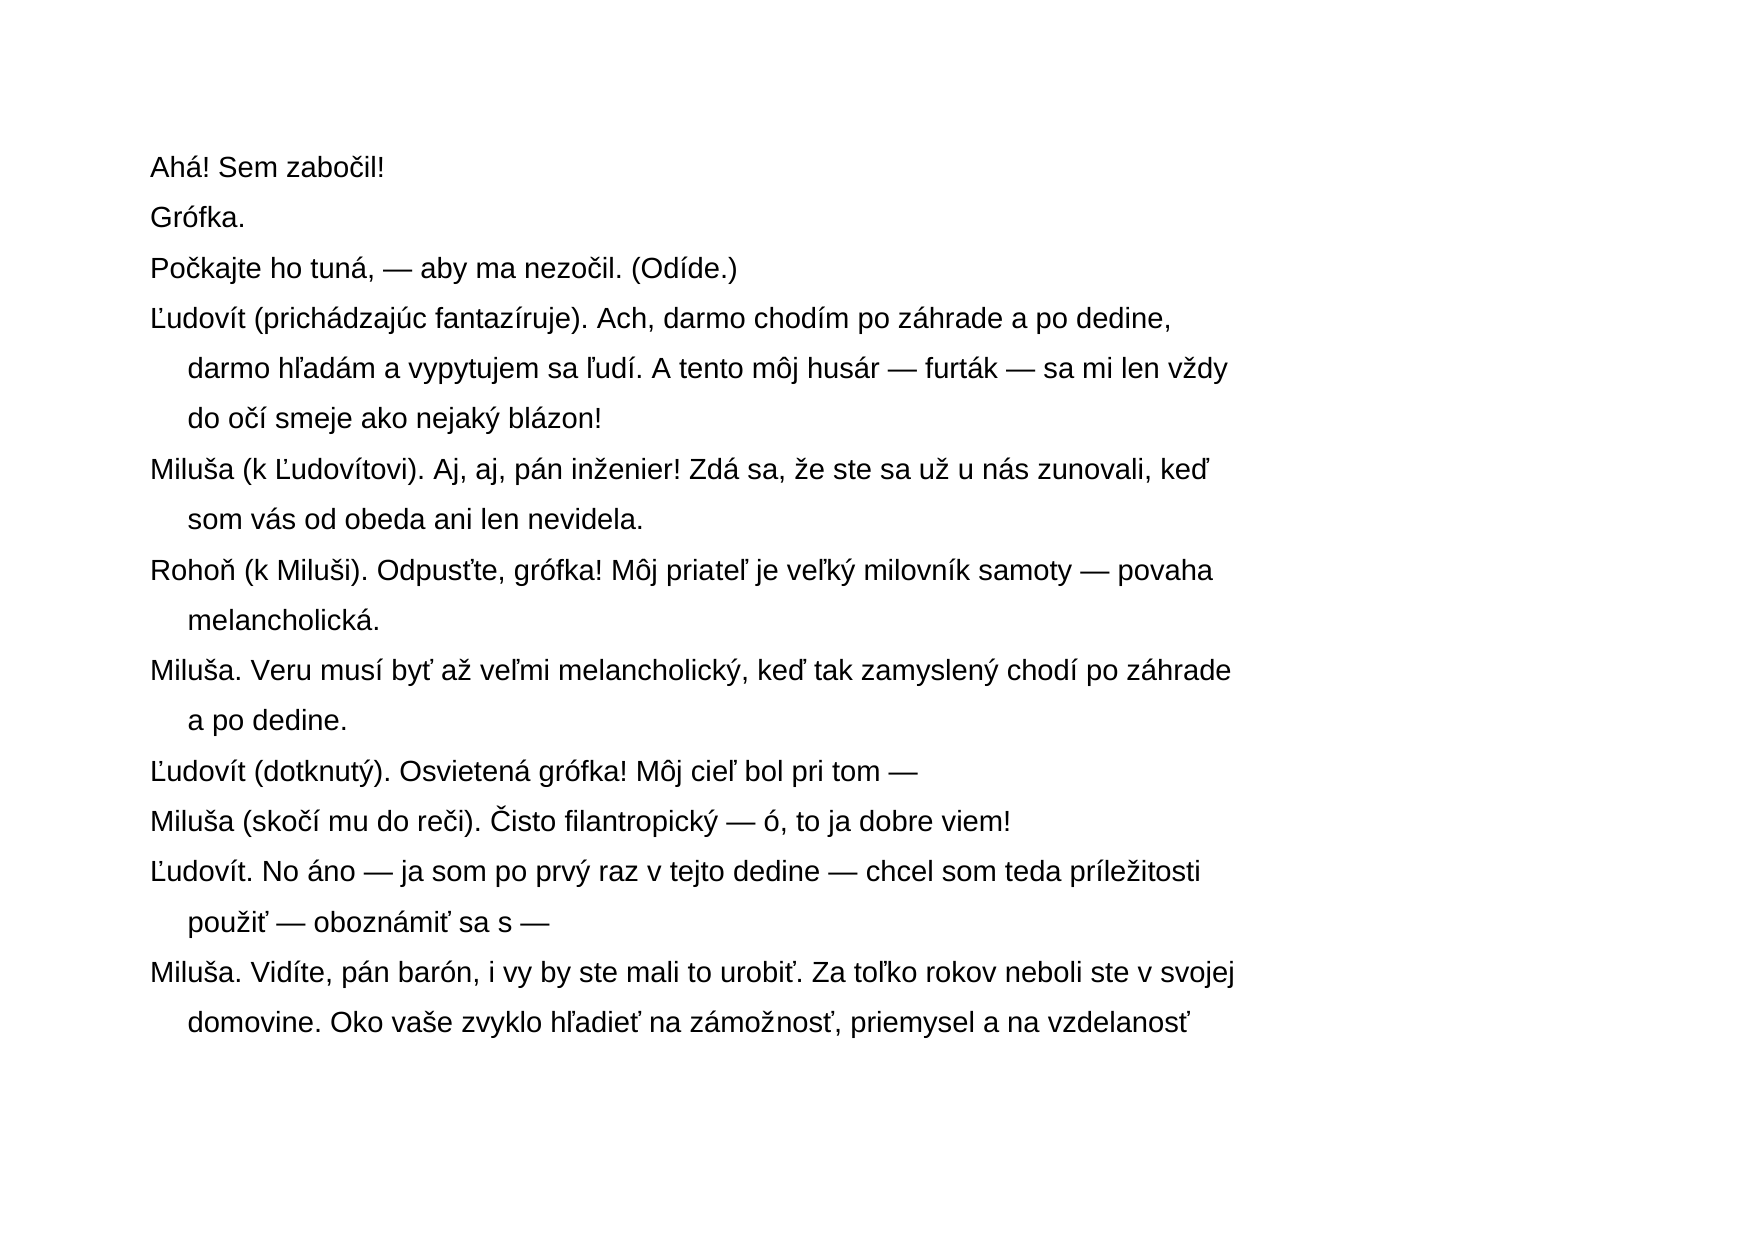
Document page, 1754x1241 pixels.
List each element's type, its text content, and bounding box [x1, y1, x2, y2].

text Miluša. Vidíte, pán barón, i vy by ste mali to urobiť. Za toľko rokov neboli ste v svojej domovine. Oko vaše zvyklo hľadieť na zámož­nosť, priemysel a na vzdelanosť [150, 955, 1243, 1039]
text Miluša (skočí mu do reči). Čisto filantropický — ó, to ja dobre viem! [150, 804, 1243, 838]
text Ľudovít. No áno — ja som po prvý raz v tejto dedine — chcel som teda príležitosti po­užiť — oboznámiť sa s — [150, 854, 1243, 938]
text Rohoň (k Miluši). Odpusťte, grófka! Môj pria­teľ je veľký milovník samoty — povaha me­lancholická. [150, 552, 1243, 636]
text Počkajte ho tuná, — aby ma nezočil. (Odíde.) [150, 251, 1243, 284]
text Miluša. Veru musí byť až veľmi melancholický, keď tak zamyslený chodí po záhrade a po dedine. [150, 653, 1243, 737]
text Ahá! Sem zabočil! [150, 150, 1243, 183]
text Ľudovít (prichádzajúc fantazíruje). Ach, darmo chodím po záhrade a po dedine, darmo hľa­dám a vypytujem sa ľudí. A tento môj husár — furták — sa mi len vždy do očí smeje ako nejaký blázon! [150, 301, 1243, 435]
text Ľudovít (dotknutý). Osvietená grófka! Môj cieľ bol pri tom — [150, 754, 1243, 787]
text Miluša (k Ľudovítovi). Aj, aj, pán inženier! Zdá sa, že ste sa už u nás zunovali, keď som vás od obeda ani len nevidela. [150, 452, 1243, 536]
text Grófka. [150, 200, 1243, 234]
